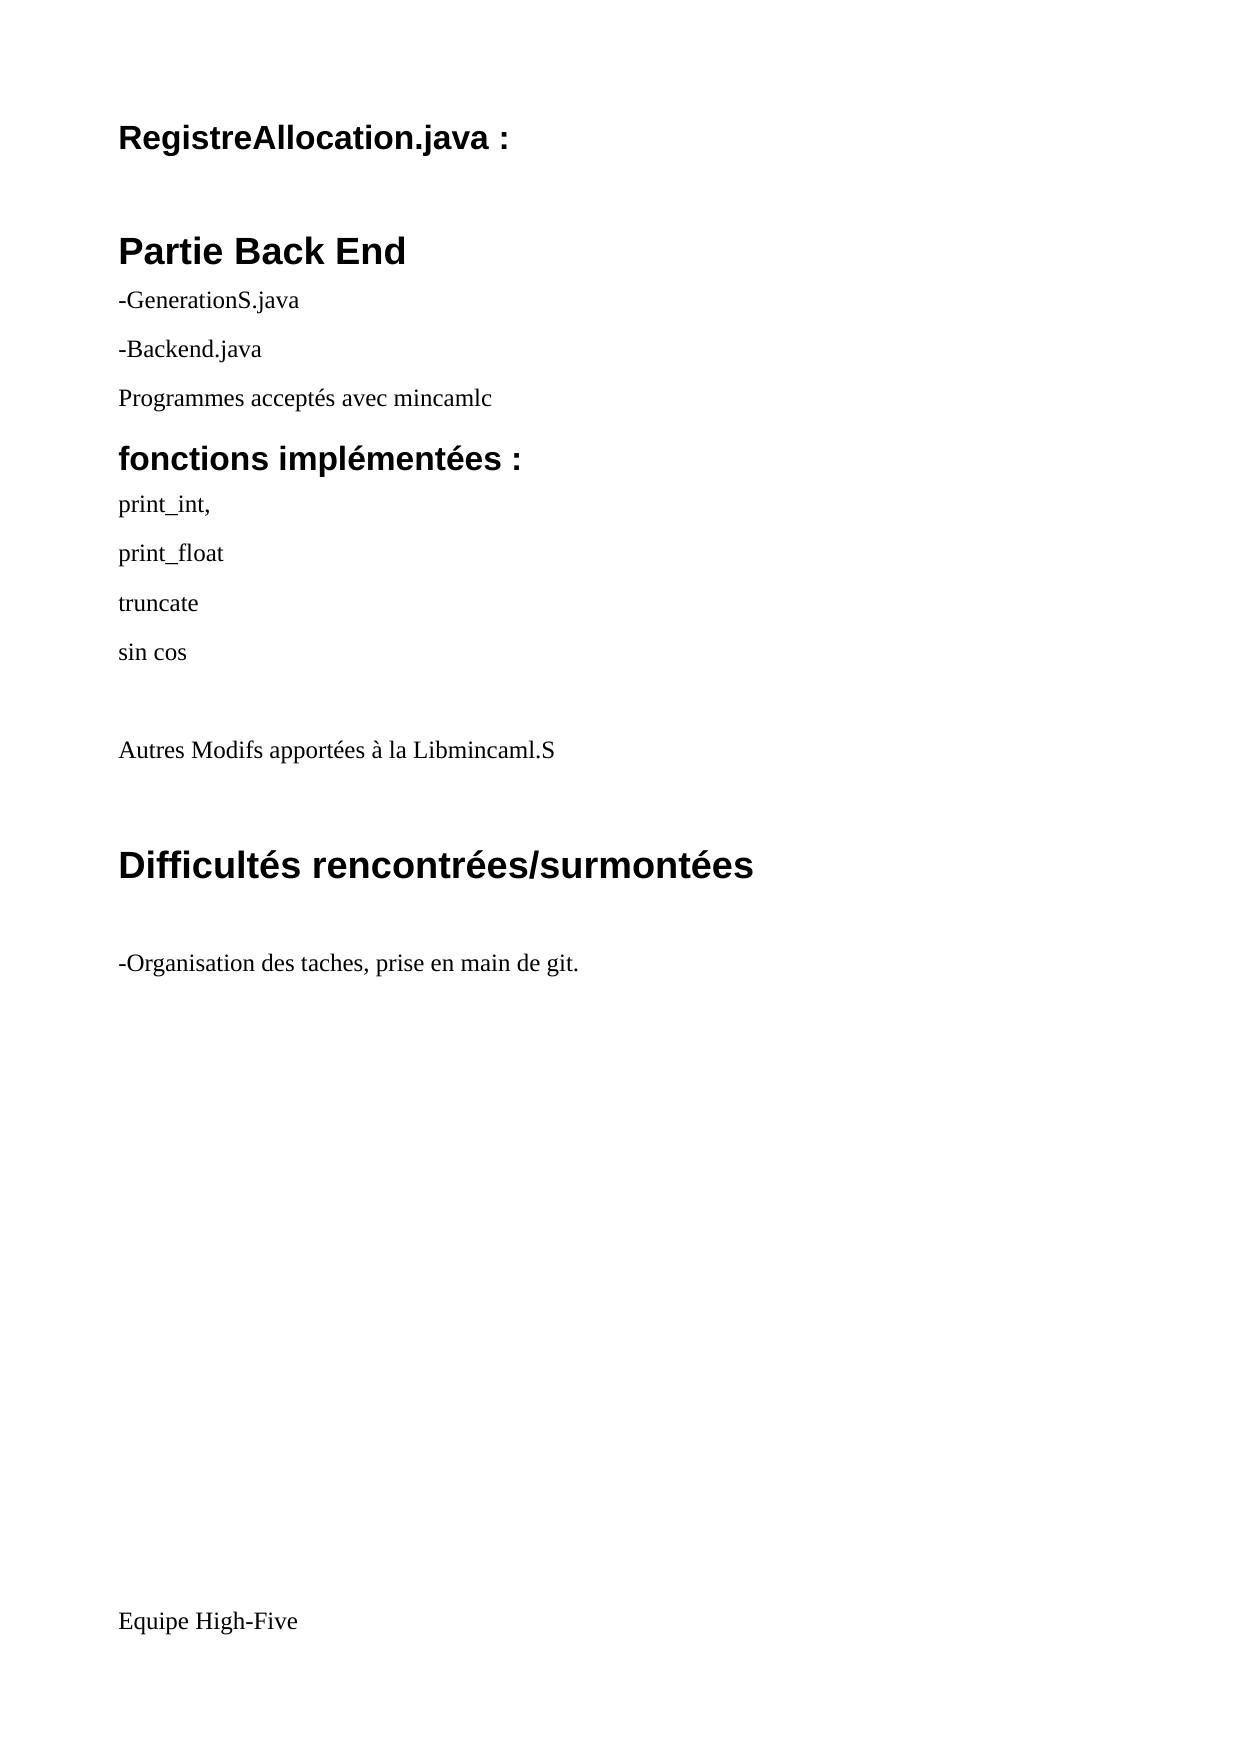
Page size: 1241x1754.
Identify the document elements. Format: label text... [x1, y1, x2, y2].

text -Organisation des taches, prise en main de git. [118, 948, 1122, 977]
text print_float [118, 538, 1122, 567]
subtitle Difficultés rencontrées/surmontées [118, 843, 1122, 887]
subtitle fonctions implémentées : [118, 438, 1122, 477]
text -GenerationS.java [118, 285, 1122, 314]
text Programmes acceptés avec mincamlc [118, 383, 1122, 412]
subtitle RegistreAllocation.java : [118, 118, 1122, 157]
text print_int, [118, 489, 1122, 518]
text sin cos [118, 637, 1122, 665]
text truncate [118, 588, 1122, 616]
text Autres Modifs apportées à la Libmincaml.S [118, 735, 1122, 763]
text -Backend.java [118, 334, 1122, 363]
subtitle Partie Back End [118, 229, 1122, 272]
